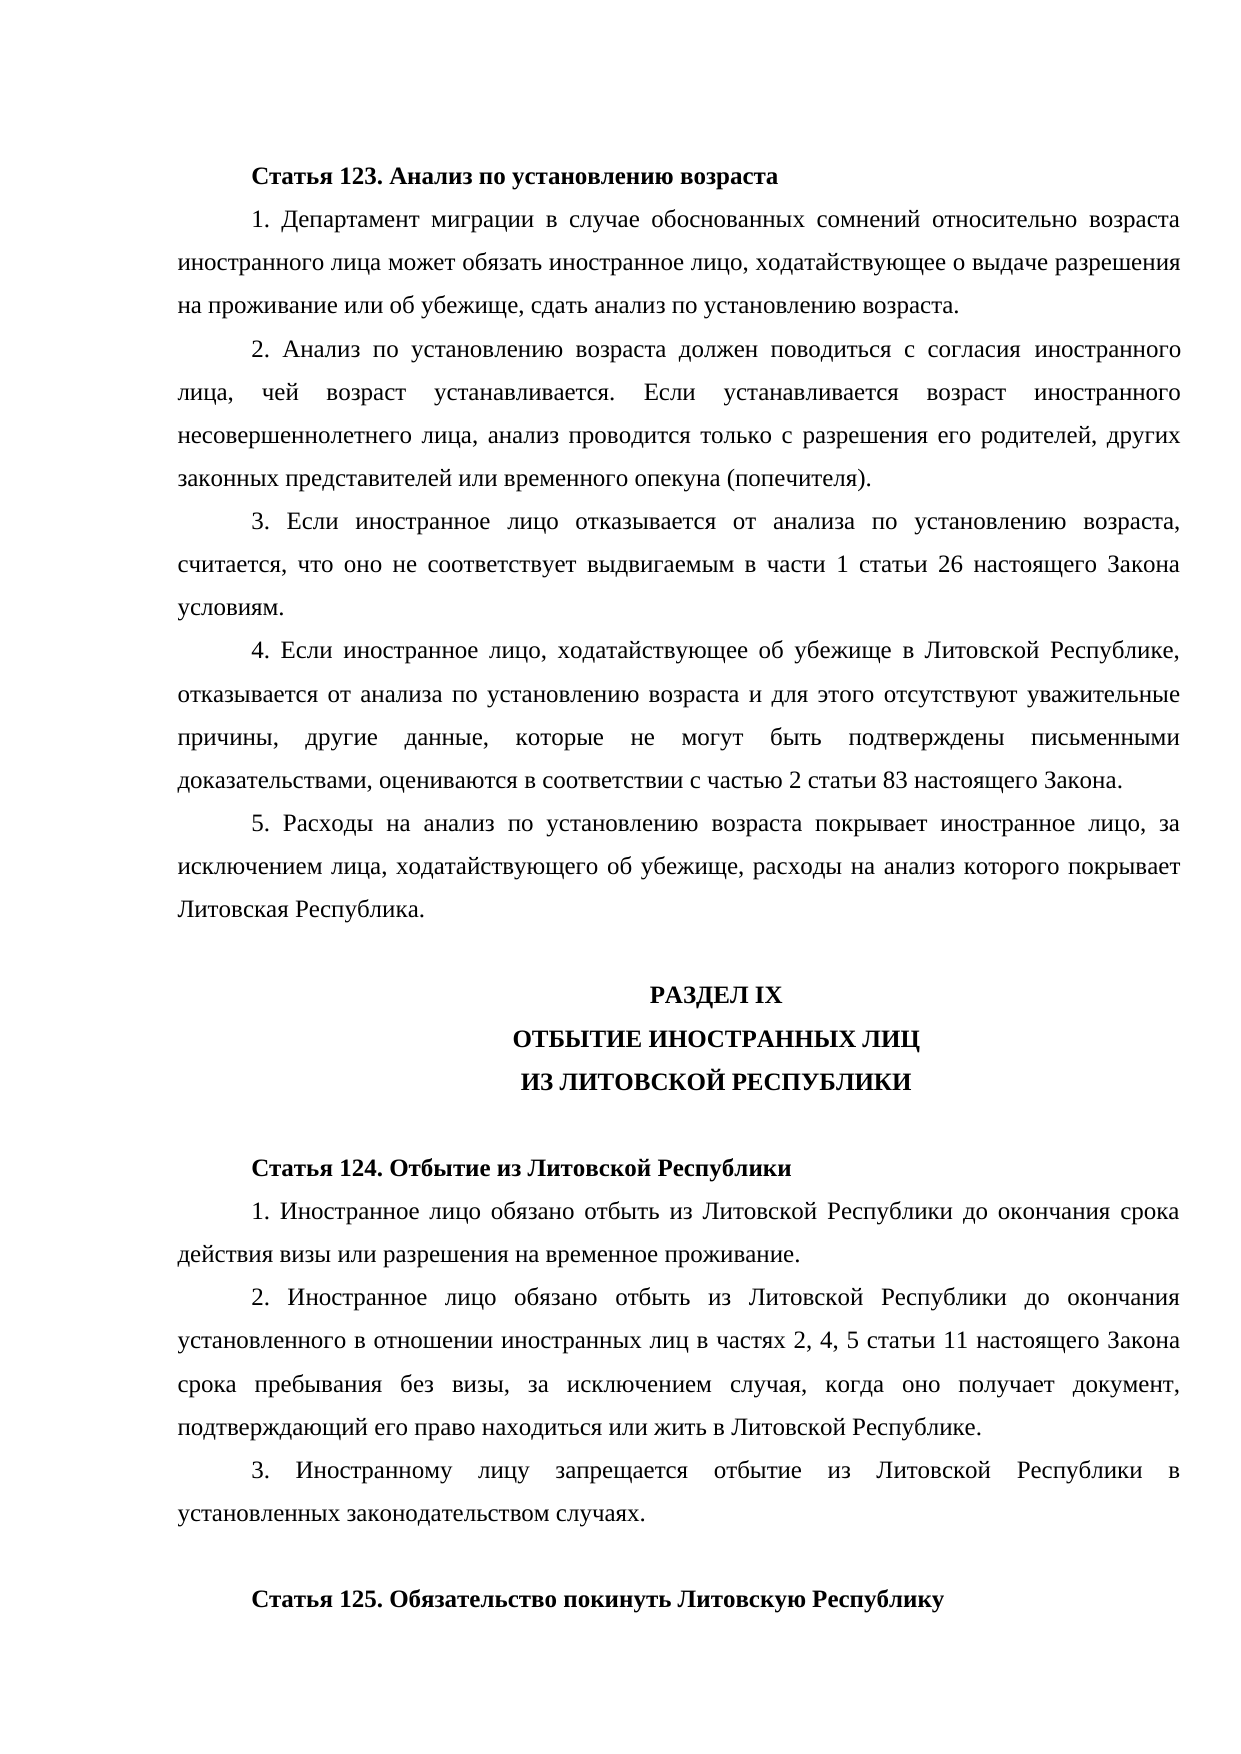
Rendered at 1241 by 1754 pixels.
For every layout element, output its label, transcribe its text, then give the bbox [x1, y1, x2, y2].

text 3. Иностранному лицу запрещается отбытие из Литовской Республики в установленных законодательством случаях. [177, 1455, 1181, 1527]
text 2. Анализ по установлению возраста должен поводиться с согласия иностранного лица, чей возраст устанавливается. Если устанавливается возраст иностранного несовершеннолетнего лица, анализ проводится только с разрешения его родителей, других законных представителей или временного опекуна (попечителя). [177, 334, 1181, 492]
text 1. Иностранное лицо обязано отбыть из Литовской Республики до окончания срока действия визы или разрешения на временное проживание. [177, 1196, 1181, 1268]
text Статья 124. Отбытие из Литовской Республики [177, 1153, 1181, 1182]
text ОТБЫТИЕ ИНОСТРАННЫХ ЛИЦ [177, 1024, 1181, 1052]
text Статья 125. Обязательство покинуть Литовскую Республику [177, 1584, 1181, 1613]
text 4. Если иностранное лицо, ходатайствующее об убежище в Литовской Республике, отказывается от анализа по установлению возраста и для этого отсутствуют уважительные причины, другие данные, которые не могут быть подтверждены письменными доказательствами, оцениваются в соответствии с частью 2 статьи 83 настоящего Закона. [177, 636, 1181, 794]
text ИЗ ЛИТОВСКОЙ РЕСПУБЛИКИ [177, 1067, 1181, 1096]
text 5. Расходы на анализ по установлению возраста покрывает иностранное лицо, за исключением лица, ходатайствующего об убежище, расходы на анализ которого покрывает Литовская Республика. [177, 808, 1181, 923]
text Статья 123. Анализ по установлению возраста [177, 161, 1181, 190]
text 1. Департамент миграции в случае обоснованных сомнений относительно возраста иностранного лица может обязать иностранное лицо, ходатайствующее о выдаче разрешения на проживание или об убежище, сдать анализ по установлению возраста. [177, 204, 1181, 319]
text 2. Иностранное лицо обязано отбыть из Литовской Республики до окончания установленного в отношении иностранных лиц в частях 2, 4, 5 статьи 11 настоящего Закона срока пребывания без визы, за исключением случая, когда оно получает документ, подтверждающий его право находиться или жить в Литовской Республике. [177, 1282, 1181, 1441]
text РАЗДЕЛ IX [177, 981, 1181, 1009]
text 3. Если иностранное лицо отказывается от анализа по установлению возраста, считается, что оно не соответствует выдвигаемым в части 1 статьи 26 настоящего Закона условиям. [177, 506, 1181, 621]
